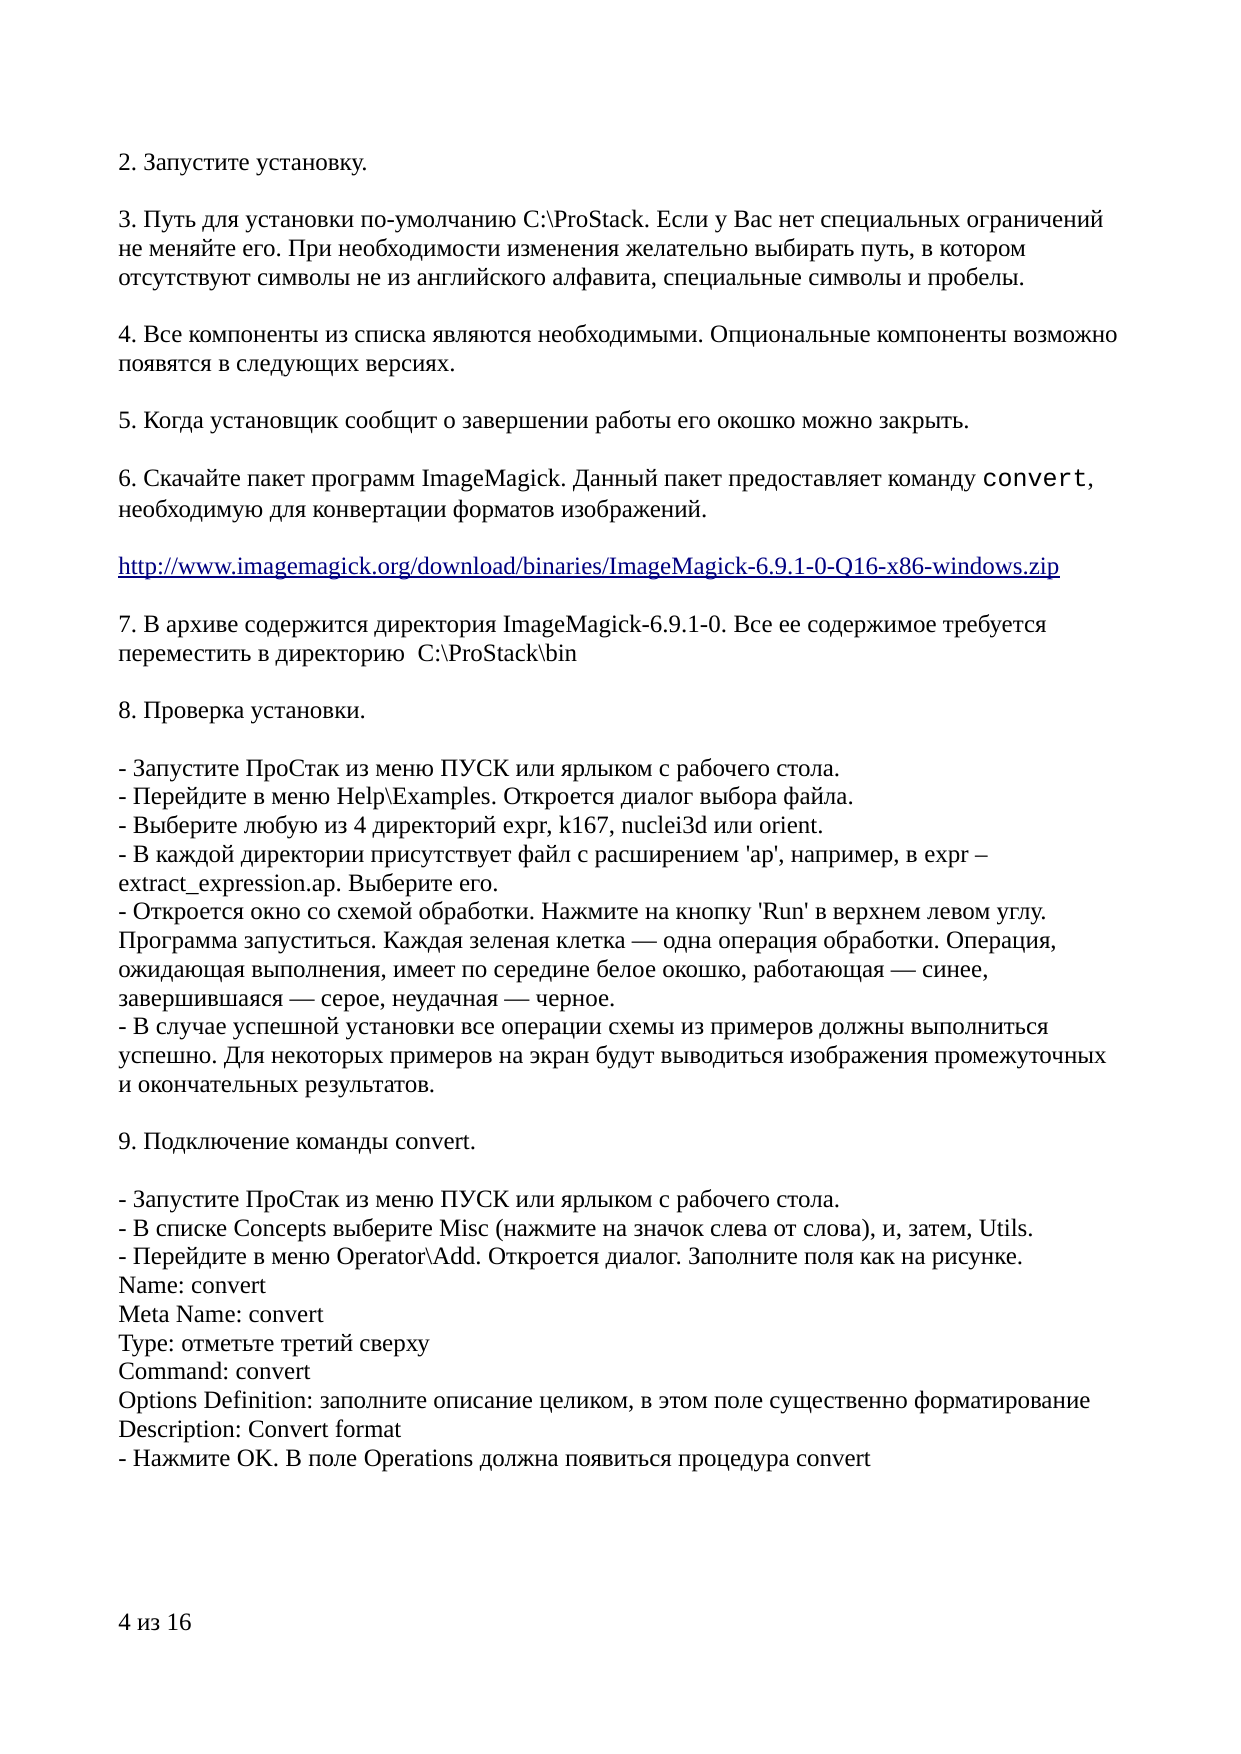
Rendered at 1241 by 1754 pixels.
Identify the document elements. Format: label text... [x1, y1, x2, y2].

text - Выберите любую из 4 директорий expr, k167, nuclei3d или orient. [118, 810, 1122, 839]
text 4. Все компоненты из списка являются необходимыми. Опциональные компоненты возможно появятся в следующих версиях. [118, 319, 1122, 377]
text Command: convert [118, 1356, 1122, 1385]
text Options Definition: заполните описание целиком, в этом поле существенно форматирование [118, 1385, 1122, 1414]
text 2. Запустите установку. [118, 147, 1122, 176]
text - Запустите ПроСтак из меню ПУСК или ярлыком с рабочего стола. [118, 753, 1122, 781]
text 3. Путь для установки по-умолчанию C:\ProStack. Если у Вас нет специальных ограничений не меняйте его. При необходимости изменения желательно выбирать путь, в котором отсутствуют символы не из английского алфавита, специальные символы и пробелы. [118, 204, 1122, 291]
text 5. Когда установщик сообщит о завершении работы его окошко можно закрыть. [118, 406, 1122, 434]
text Meta Name: convert [118, 1299, 1122, 1328]
text Type: отметьте третий сверху [118, 1328, 1122, 1356]
text - Перейдите в меню Operator\Add. Откроется диалог. Заполните поля как на рисунке. [118, 1241, 1122, 1270]
text 9. Подключение команды convert. [118, 1126, 1122, 1155]
text - В каждой директории присутствует файл с расширением 'ap', например, в expr – extract_expression.ap. Выберите его. [118, 839, 1122, 896]
text 6. Скачайте пакет программ ImageMagick. Данный пакет предоставляет команду convert, необходимую для конвертации форматов изображений. [118, 463, 1122, 523]
text http://www.imagemagick.org/download/binaries/ImageMagick-6.9.1-0-Q16-x86-windows.zip [118, 551, 1122, 580]
text - Перейдите в меню Help\Examples. Откроется диалог выбора файла. [118, 781, 1122, 810]
text - Откроется окно со схемой обработки. Нажмите на кнопку 'Run' в верхнем левом углу. Программа запуститься. Каждая зеленая клетка — одна операция обработки. Операция, ожидающая выполнения, имеет по середине белое окошко, работающая — синее, завершившаяся — серое, неудачная — черное. [118, 896, 1122, 1011]
text Description: Convert format [118, 1414, 1122, 1443]
text 7. В архиве содержится директория ImageMagick-6.9.1-0. Все ее содержимое требуется переместить в директорию C:\ProStack\bin [118, 609, 1122, 666]
text - В случае успешной установки все операции схемы из примеров должны выполниться успешно. Для некоторых примеров на экран будут выводиться изображения промежуточных и окончательных результатов. [118, 1011, 1122, 1098]
text - Нажмите OK. В поле Operations должна появиться процедура convert [118, 1443, 1122, 1471]
text 8. Проверка установки. [118, 695, 1122, 724]
text - В списке Concepts выберите Misc (нажмите на значок слева от слова), и, затем, Utils. [118, 1213, 1122, 1241]
text - Запустите ПроСтак из меню ПУСК или ярлыком с рабочего стола. [118, 1184, 1122, 1213]
text Name: convert [118, 1270, 1122, 1299]
